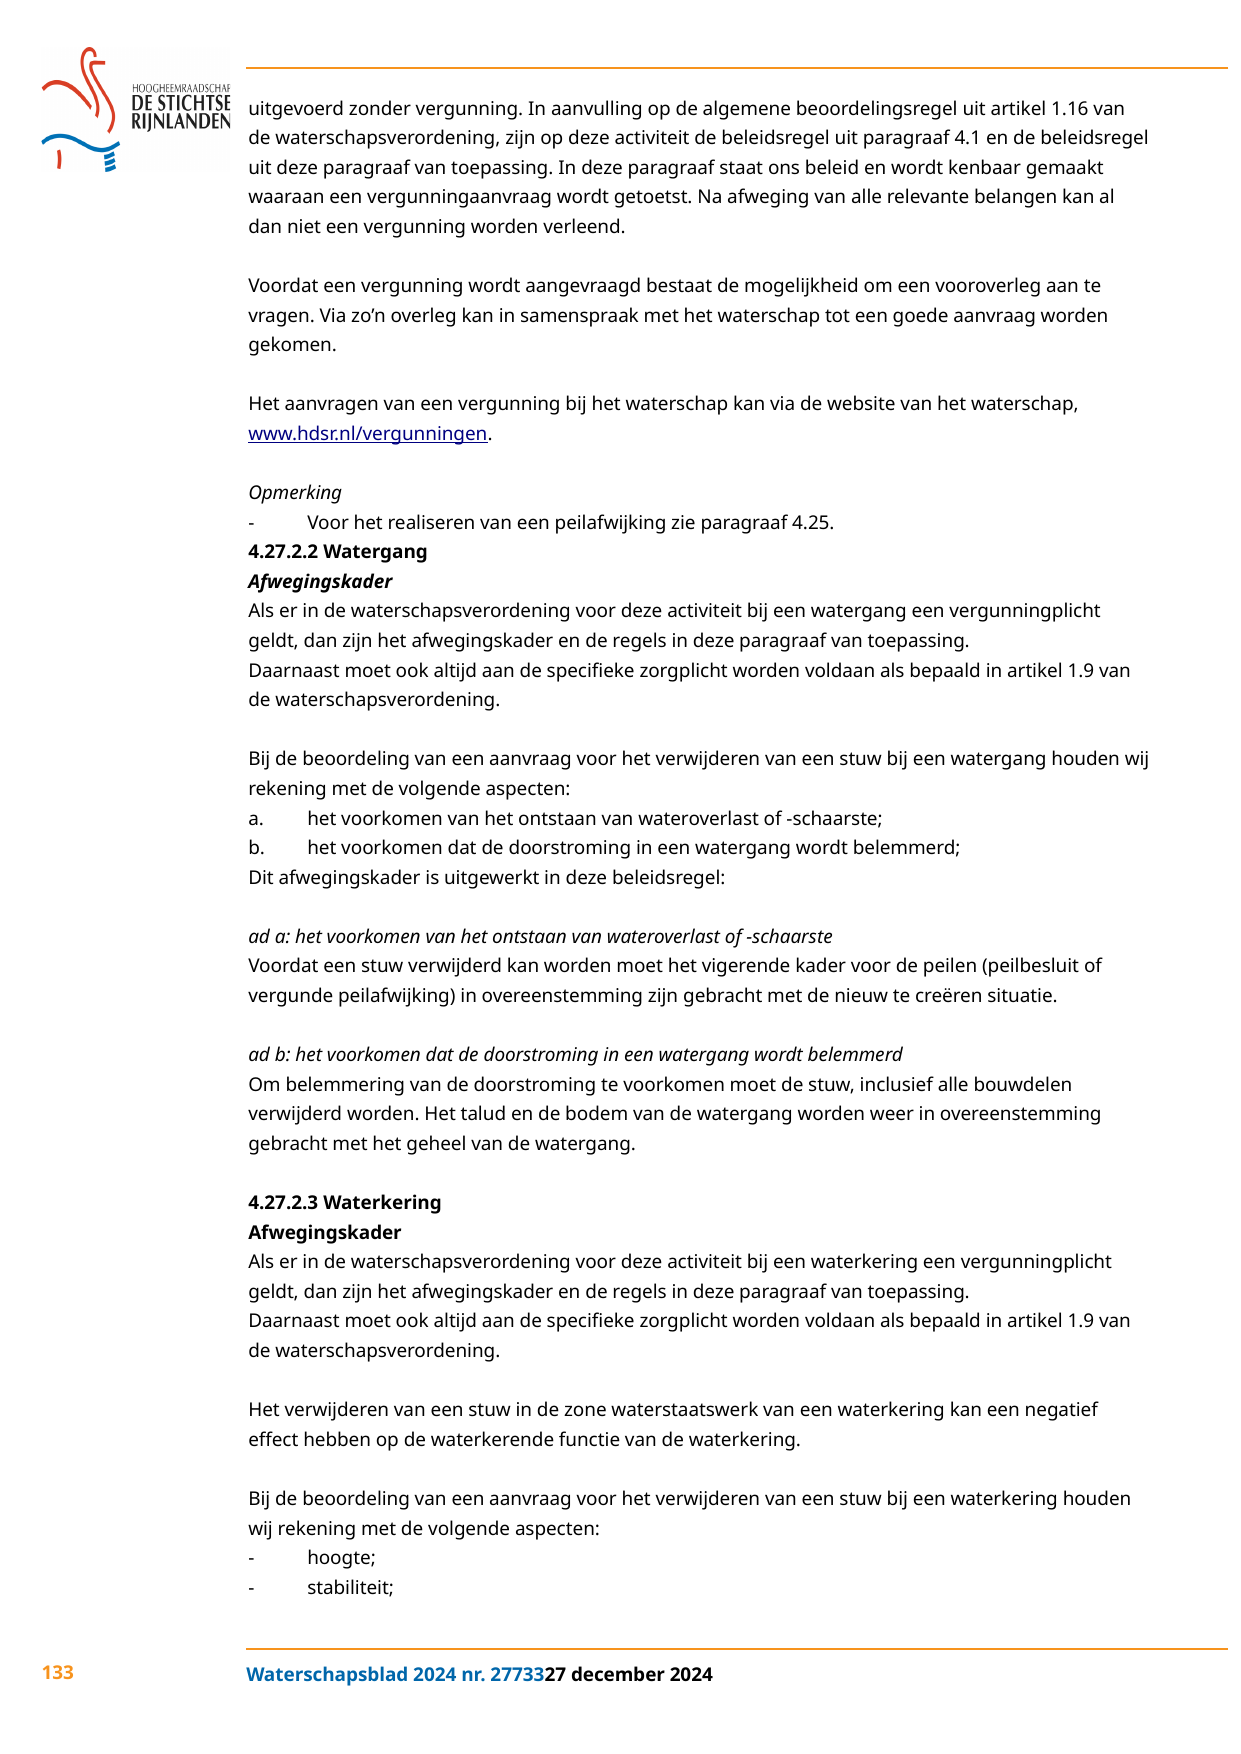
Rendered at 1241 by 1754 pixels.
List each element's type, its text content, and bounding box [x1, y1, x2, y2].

text Dit afwegingskader is uitgewerkt in deze beleidsregel: [248, 864, 1152, 890]
text ad b: het voorkomen dat de doorstroming in een watergang wordt belemmerd [248, 1041, 1152, 1067]
text ad a: het voorkomen van het ontstaan van wateroverlast of -schaarste [248, 923, 1152, 949]
text Daarnaast moet ook altijd aan de specifieke zorgplicht worden voldaan als bepaald in artikel 1.9 van de waterschapsverordening. [248, 657, 1152, 712]
text Bij de beoordeling van een aanvraag voor het verwijderen van een stuw bij een watergang houden wij rekening met de volgende aspecten: [248, 746, 1152, 801]
text 4.27.2.3 Waterkering [248, 1189, 1152, 1215]
list het voorkomen van het ontstaan van wateroverlast of -schaarste; [248, 805, 1152, 831]
picture [41, 47, 231, 172]
text Het aanvragen van een vergunning bij het waterschap kan via de website van het waterschap, www.hdsr.nl/vergunningen. [248, 391, 1152, 446]
text Afwegingskader [248, 1219, 1152, 1245]
text 4.27.2.2 Watergang [248, 538, 1152, 564]
text Als er in de waterschapsverordening voor deze activiteit bij een waterkering een vergunningplicht geldt, dan zijn het afwegingskader en de regels in deze paragraaf van toepassing. [248, 1248, 1152, 1304]
text Afwegingskader [248, 568, 1152, 594]
list stabiliteit; [248, 1574, 1152, 1600]
text Opmerking [248, 479, 1152, 505]
text Voordat een stuw verwijderd kan worden moet het vigerende kader voor de peilen (peilbesluit of vergunde peilafwijking) in overeenstemming zijn gebracht met de nieuw te creëren situatie. [248, 953, 1152, 1008]
list het voorkomen dat de doorstroming in een watergang wordt belemmerd; [248, 834, 1152, 860]
text Bij de beoordeling van een aanvraag voor het verwijderen van een stuw bij een waterkering houden wij rekening met de volgende aspecten: [248, 1485, 1152, 1541]
text Als er in de waterschapsverordening voor deze activiteit bij een watergang een vergunningplicht geldt, dan zijn het afwegingskader en de regels in deze paragraaf van toepassing. [248, 598, 1152, 653]
text Het verwijderen van een stuw in de zone waterstaatswerk van een waterkering kan een negatief effect hebben op de waterkerende functie van de waterkering. [248, 1396, 1152, 1452]
list Voor het realiseren van een peilafwijking zie paragraaf 4.25. [248, 509, 1152, 535]
text Voordat een vergunning wordt aangevraagd bestaat de mogelijkheid om een vooroverleg aan te vragen. Via zo’n overleg kan in samenspraak met het waterschap tot een goede aanvraag worden gekomen. [248, 272, 1152, 357]
text Om belemmering van de doorstroming te voorkomen moet de stuw, inclusief alle bouwdelen verwijderd worden. Het talud en de bodem van de watergang worden weer in overeenstemming gebracht met het geheel van de watergang. [248, 1071, 1152, 1156]
text uitgevoerd zonder vergunning. In aanvulling op de algemene beoordelingsregel uit artikel 1.16 van de waterschapsverordening, zijn op deze activiteit de beleidsregel uit paragraaf 4.1 en de beleidsregel uit deze paragraaf van toepassing. In deze paragraaf staat ons beleid en wordt kenbaar gemaakt waaraan een vergunningaanvraag wordt getoetst. Na afweging van alle relevante belangen kan al dan niet een vergunning worden verleend. [248, 95, 1152, 239]
text Daarnaast moet ook altijd aan de specifieke zorgplicht worden voldaan als bepaald in artikel 1.9 van de waterschapsverordening. [248, 1308, 1152, 1363]
list hoogte; [248, 1544, 1152, 1570]
